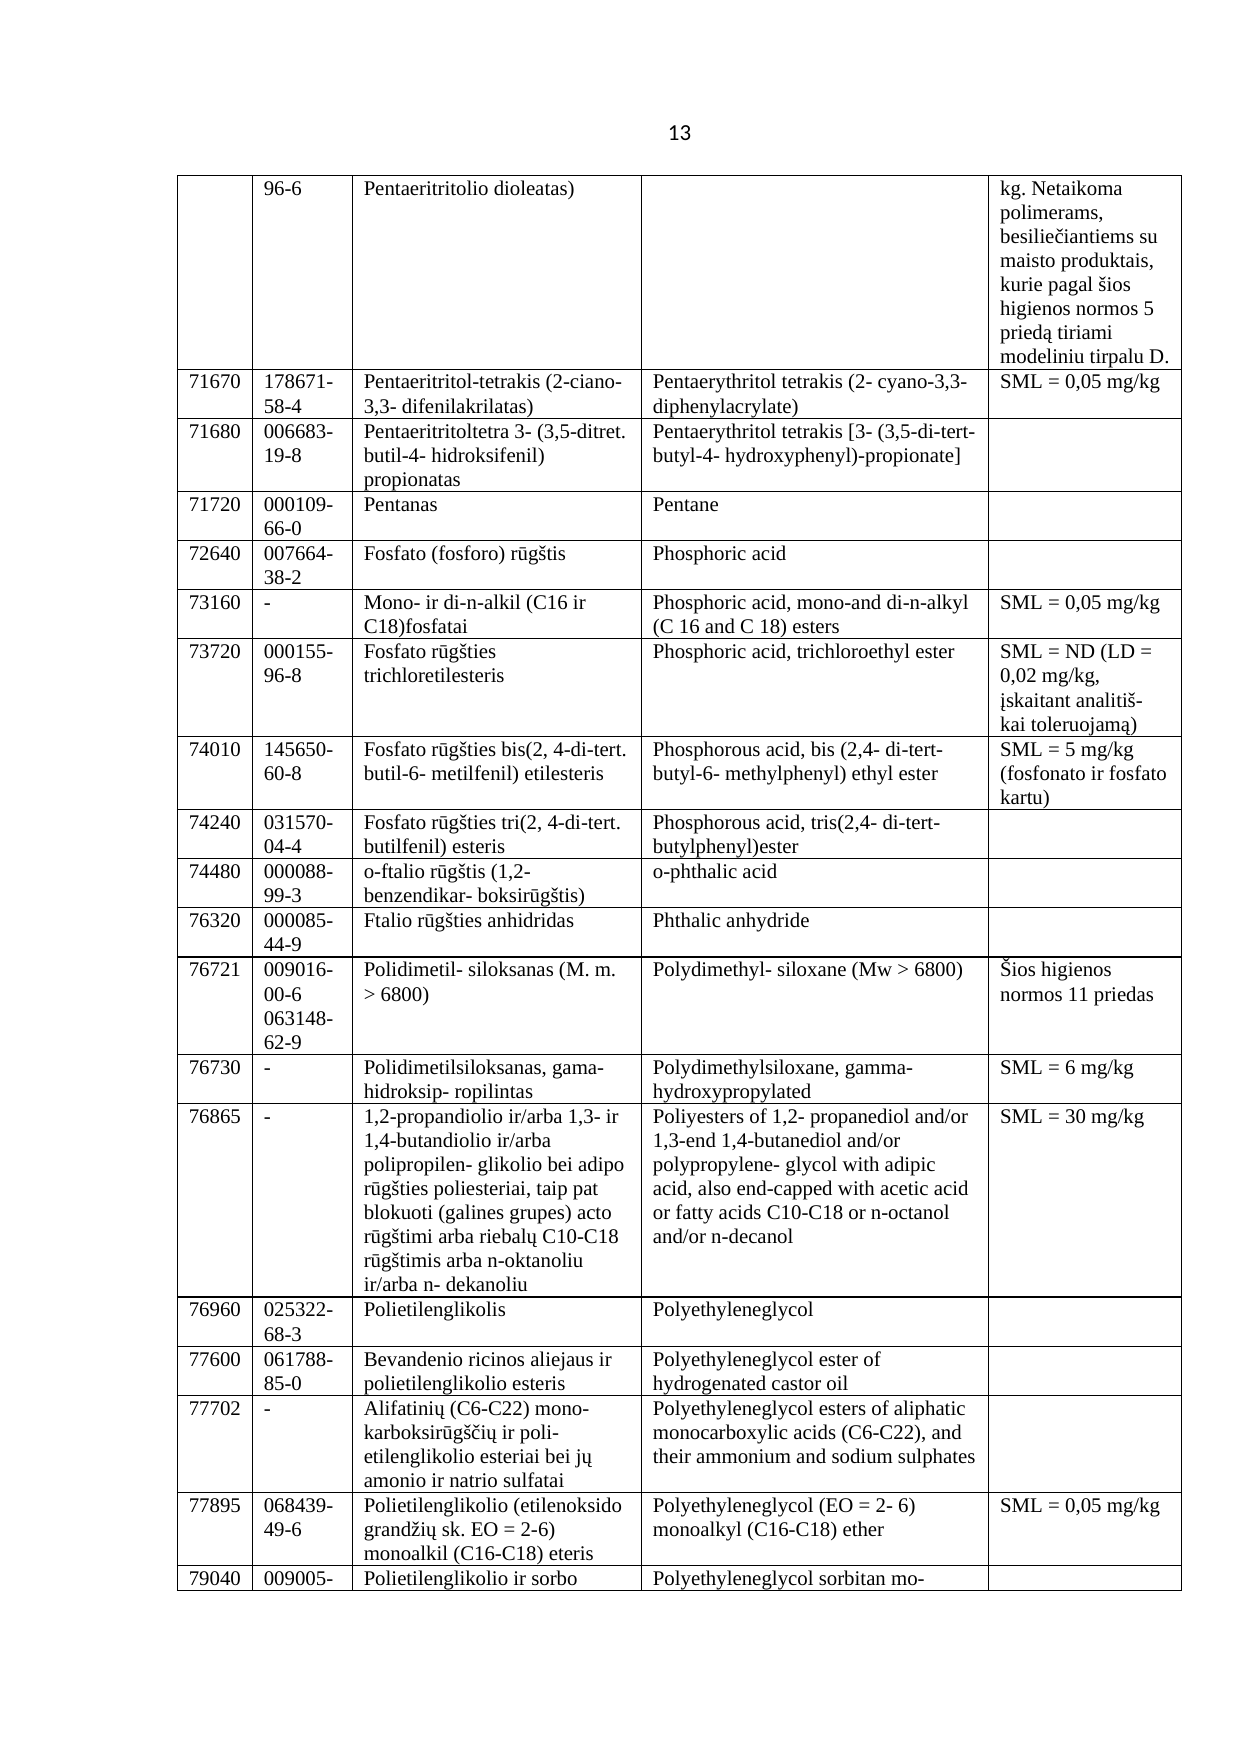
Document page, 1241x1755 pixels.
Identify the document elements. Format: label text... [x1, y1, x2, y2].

table_cell Polyethyleneglycol sorbitan mo- [642, 1566, 988, 1590]
table_cell Polietilenglikolio ir sorbo [353, 1566, 641, 1590]
table_cell Pentanas [353, 492, 641, 540]
table_cell [989, 1566, 1181, 1590]
table_cell Phthalic anhydride [642, 908, 988, 956]
table_cell Phosphorous acid, tris(2,4- di-tert-butylphenyl)ester [642, 810, 988, 858]
table_cell 76960 [178, 1298, 252, 1346]
table_cell Fosfato rūgšties bis(2, 4-di-tert. butil-6- metilfenil) etilesteris [353, 737, 641, 809]
table_cell - [253, 1055, 352, 1103]
table_cell [989, 1396, 1181, 1492]
table_cell Šios higienos normos 11 priedas [989, 958, 1181, 1054]
table_cell [989, 541, 1181, 589]
table_cell - [253, 1396, 352, 1492]
table_cell kg. Netaikoma polimerams, besiliečiantiems su maisto produktais, kurie pagal šios higienos normos 5 priedą tiriami modeliniu tirpalu D. [989, 176, 1181, 368]
table_cell 145650-60-8 [253, 737, 352, 809]
table_cell Alifatinių (C6-C22) mono-karboksirūgščių ir poli-etilenglikolio esteriai bei jų amonio ir natrio sulfatai [353, 1396, 641, 1492]
table_cell 006683-19-8 [253, 419, 352, 491]
table_cell Pentaeritritoltetra 3- (3,5-ditret. butil-4- hidroksifenil) propionatas [353, 419, 641, 491]
table_cell Polyethyleneglycol ester of hydrogenated castor oil [642, 1347, 988, 1395]
table_cell [989, 1298, 1181, 1346]
table_cell 79040 [178, 1566, 252, 1590]
table_cell SML = 5 mg/kg (fosfonato ir fosfato kartu) [989, 737, 1181, 809]
table_cell 77600 [178, 1347, 252, 1395]
table_cell 77895 [178, 1493, 252, 1565]
table_cell 77702 [178, 1396, 252, 1492]
table_cell 74240 [178, 810, 252, 858]
table_cell Pentaeritritol-tetrakis (2-ciano-3,3- difenilakrilatas) [353, 370, 641, 418]
table_cell 025322-68-3 [253, 1298, 352, 1346]
table_cell 76865 [178, 1104, 252, 1296]
table_cell Pentaerythritol tetrakis (2- cyano-3,3-diphenylacrylate) [642, 370, 988, 418]
table_cell SML = 0,05 mg/kg [989, 1493, 1181, 1565]
table_cell Polietilenglikolio (etilenoksido grandžių sk. EO = 2-6) monoalkil (C16-C18) eteris [353, 1493, 641, 1565]
table_cell 73160 [178, 590, 252, 638]
table_cell Phosphoric acid, trichloroethyl ester [642, 639, 988, 736]
table_cell 068439-49-6 [253, 1493, 352, 1565]
table_cell Pentaerythritol tetrakis [3- (3,5-di-tert-butyl-4- hydroxyphenyl)-propionate] [642, 419, 988, 491]
table_cell [642, 176, 988, 368]
table_cell Polyethyleneglycol esters of aliphatic monocarboxylic acids (C6-C22), and their ammonium and sodium sulphates [642, 1396, 988, 1492]
table_cell SML = 6 mg/kg [989, 1055, 1181, 1103]
table_cell Polidimetil- siloksanas (M. m. > 6800) [353, 958, 641, 1054]
table_cell Polidimetilsiloksanas, gama-hidroksip- ropilintas [353, 1055, 641, 1103]
table_cell [989, 1347, 1181, 1395]
table_cell 009005- [253, 1566, 352, 1590]
table_cell Bevandenio ricinos aliejaus ir polietilenglikolio esteris [353, 1347, 641, 1395]
table_cell SML = ND (LD = 0,02 mg/kg, įskaitant analitiš- kai toleruojamą) [989, 639, 1181, 736]
table_cell Phosphorous acid, bis (2,4- di-tert-butyl-6- methylphenyl) ethyl ester [642, 737, 988, 809]
table_cell 000088-99-3 [253, 859, 352, 907]
table_cell Pentane [642, 492, 988, 540]
table_cell - [253, 590, 352, 638]
table_cell 74010 [178, 737, 252, 809]
table_cell Polydimethyl- siloxane (Mw > 6800) [642, 958, 988, 1054]
table_cell Polydimethylsiloxane, gamma- hydroxypropylated [642, 1055, 988, 1103]
table_cell [989, 908, 1181, 956]
table_cell Polietilenglikolis [353, 1298, 641, 1346]
table_cell Ftalio rūgšties anhidridas [353, 908, 641, 956]
table_cell Phosphoric acid [642, 541, 988, 589]
table_cell Phosphoric acid, mono-and di-n-alkyl (C 16 and C 18) esters [642, 590, 988, 638]
table_cell o-phthalic acid [642, 859, 988, 907]
table_cell Pentaeritritolio dioleatas) [353, 176, 641, 368]
table_cell 000085-44-9 [253, 908, 352, 956]
table_cell 96-6 [253, 176, 352, 368]
table_cell 007664-38-2 [253, 541, 352, 589]
table_cell Polyethyleneglycol [642, 1298, 988, 1346]
table_cell [989, 859, 1181, 907]
table_cell 71680 [178, 419, 252, 491]
table_cell SML = 0,05 mg/kg [989, 590, 1181, 638]
table_cell 031570-04-4 [253, 810, 352, 858]
table_cell Mono- ir di-n-alkil (C16 ir C18)fosfatai [353, 590, 641, 638]
table_cell 000155-96-8 [253, 639, 352, 736]
table_cell 74480 [178, 859, 252, 907]
table_cell 72640 [178, 541, 252, 589]
table_cell [989, 419, 1181, 491]
table_cell - [253, 1104, 352, 1296]
table_cell 76721 [178, 958, 252, 1054]
table_cell Fosfato (fosforo) rūgštis [353, 541, 641, 589]
table_cell [989, 492, 1181, 540]
table_cell 178671-58-4 [253, 370, 352, 418]
table_cell 009016-00-6 063148-62-9 [253, 958, 352, 1054]
table_cell [989, 810, 1181, 858]
table_cell 71720 [178, 492, 252, 540]
table_cell Poliyesters of 1,2- propanediol and/or 1,3-end 1,4-butanediol and/or polypropylene- glycol with adipic acid, also end-capped with acetic acid or fatty acids C10-C18 or n-octanol and/or n-decanol [642, 1104, 988, 1296]
table_cell 061788-85-0 [253, 1347, 352, 1395]
table_cell Fosfato rūgšties trichloretilesteris [353, 639, 641, 736]
table_cell SML = 30 mg/kg [989, 1104, 1181, 1296]
table_cell Polyethyleneglycol (EO = 2- 6) monoalkyl (C16-C18) ether [642, 1493, 988, 1565]
table_cell 71670 [178, 370, 252, 418]
table_cell o-ftalio rūgštis (1,2- benzendikar- boksirūgštis) [353, 859, 641, 907]
table_cell SML = 0,05 mg/kg [989, 370, 1181, 418]
table_cell 76730 [178, 1055, 252, 1103]
table_cell 76320 [178, 908, 252, 956]
table_cell 73720 [178, 639, 252, 736]
table_cell Fosfato rūgšties tri(2, 4-di-tert. butilfenil) esteris [353, 810, 641, 858]
table_cell 1,2-propandiolio ir/arba 1,3- ir 1,4-butandiolio ir/arba polipropilen- glikolio bei adipo rūgšties poliesteriai, taip pat blokuoti (galines grupes) acto rūgštimi arba riebalų C10-C18 rūgštimis arba n-oktanoliu ir/arba n- dekanoliu [353, 1104, 641, 1296]
table_cell [178, 176, 252, 368]
table_cell 000109-66-0 [253, 492, 352, 540]
